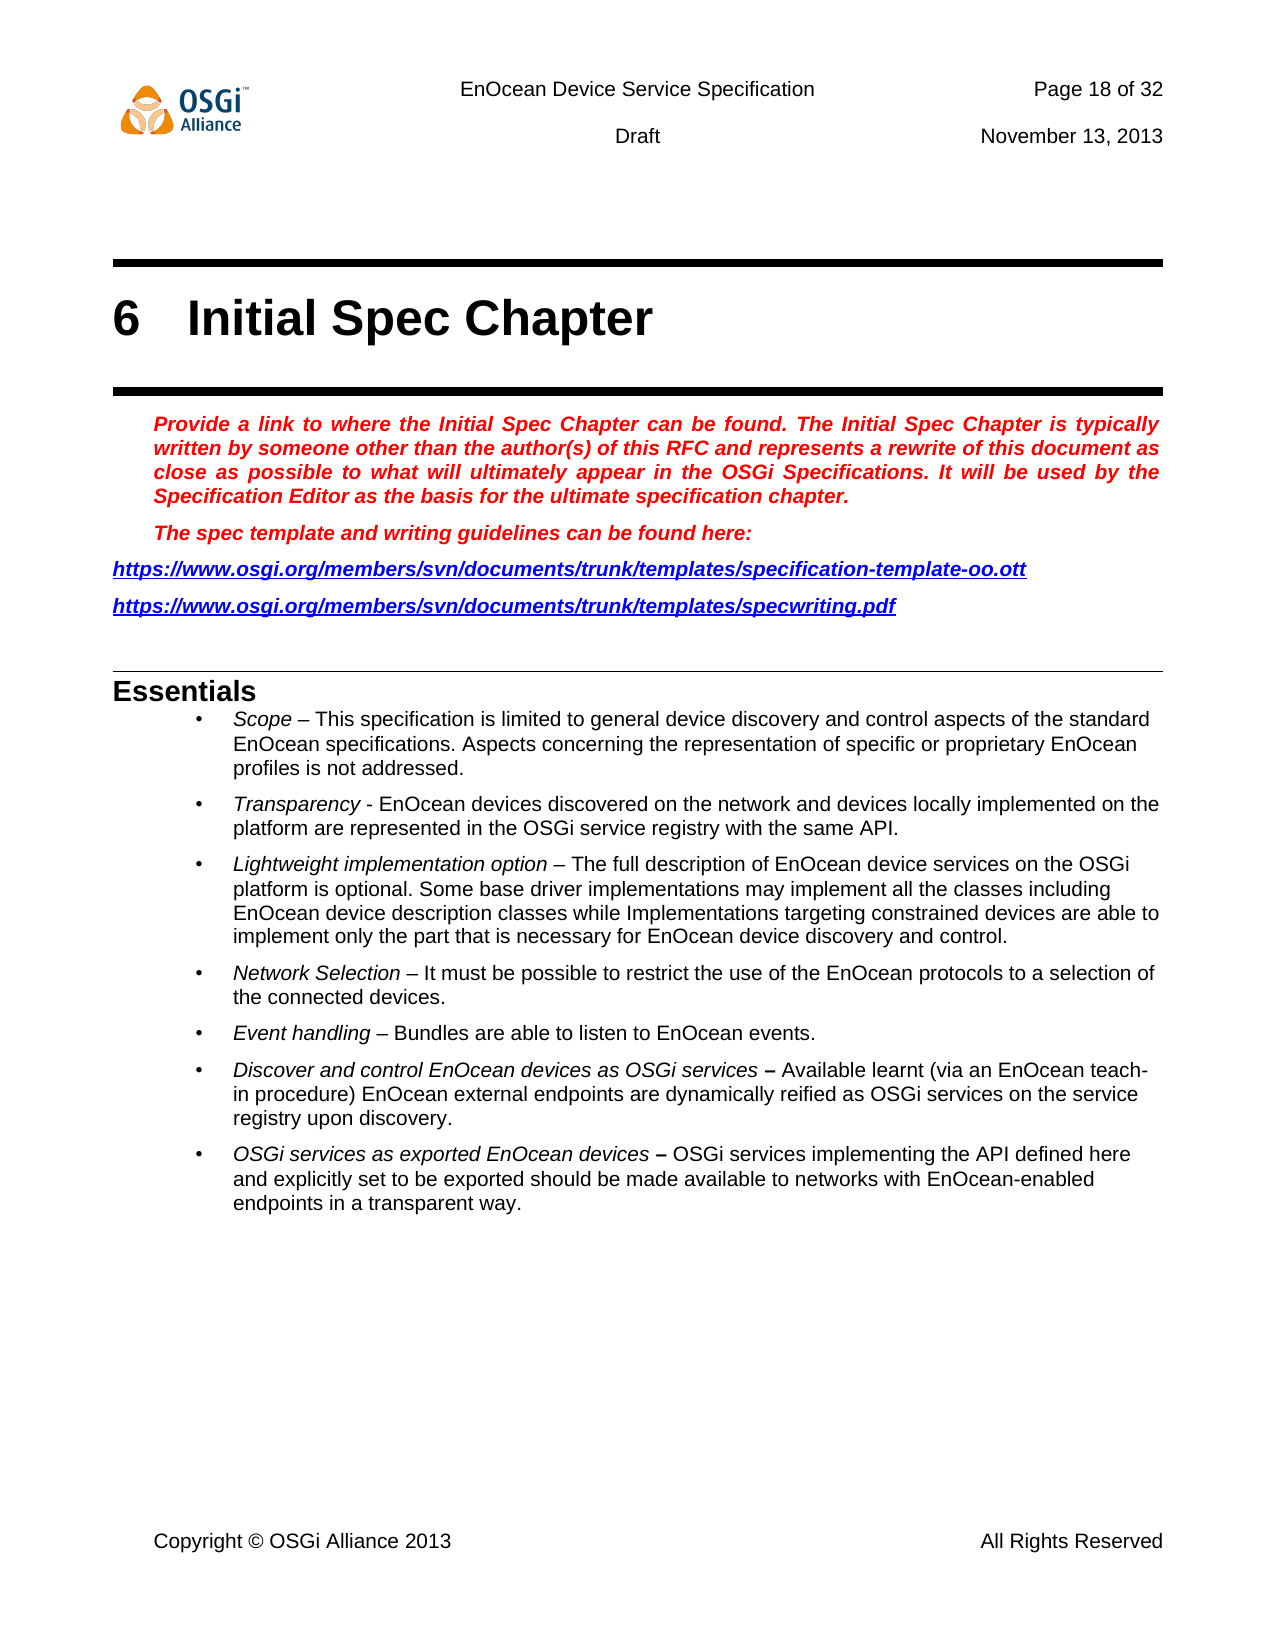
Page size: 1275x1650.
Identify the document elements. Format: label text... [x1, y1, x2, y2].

picture [113, 78, 257, 142]
text Provide a link to where the Initial Spec Chapter can be found. The Initial Spec Chapter is typically written by someone other than the author(s) of this RFC and represents a rewrite of this document as close as possible to what will ultimately appear in the OSGi Specifications. It will be used by the Specification Editor as the basis for the ultimate specification chapter. [153, 412, 1163, 508]
subtitle Essentials [112, 672, 1163, 707]
list Network Selection – It must be possible to restrict the use of the EnOcean protocols to a selection of the connected devices. [195, 961, 1163, 1009]
list Event handling – Bundles are able to listen to EnOcean events. [195, 1021, 1163, 1045]
text https://www.osgi.org/members/svn/documents/trunk/templates/specwriting.pdf [112, 593, 1163, 617]
subtitle Initial Spec Chapter [112, 260, 1163, 396]
list Lightweight implementation option – The full description of EnOcean device services on the OSGi platform is optional. Some base driver implementations may implement all the classes including EnOcean device description classes while Implementations targeting constrained devices are able to implement only the part that is necessary for EnOcean device discovery and control. [195, 852, 1163, 948]
list Transparency - EnOcean devices discovered on the network and devices locally implemented on the platform are represented in the OSGi service registry with the same API. [195, 792, 1163, 840]
text The spec template and writing guidelines can be found here: [153, 521, 1163, 544]
list Discover and control EnOcean devices as OSGi services – Available learnt (via an EnOcean teach-in procedure) EnOcean external endpoints are dynamically reified as OSGi services on the service registry upon discovery. [195, 1058, 1163, 1130]
text https://www.osgi.org/members/svn/documents/trunk/templates/specification-template-oo.ott [112, 557, 1163, 581]
list OSGi services as exported EnOcean devices – OSGi services implementing the API defined here and explicitly set to be exported should be made available to networks with EnOcean-enabled endpoints in a transparent way. [195, 1142, 1163, 1214]
